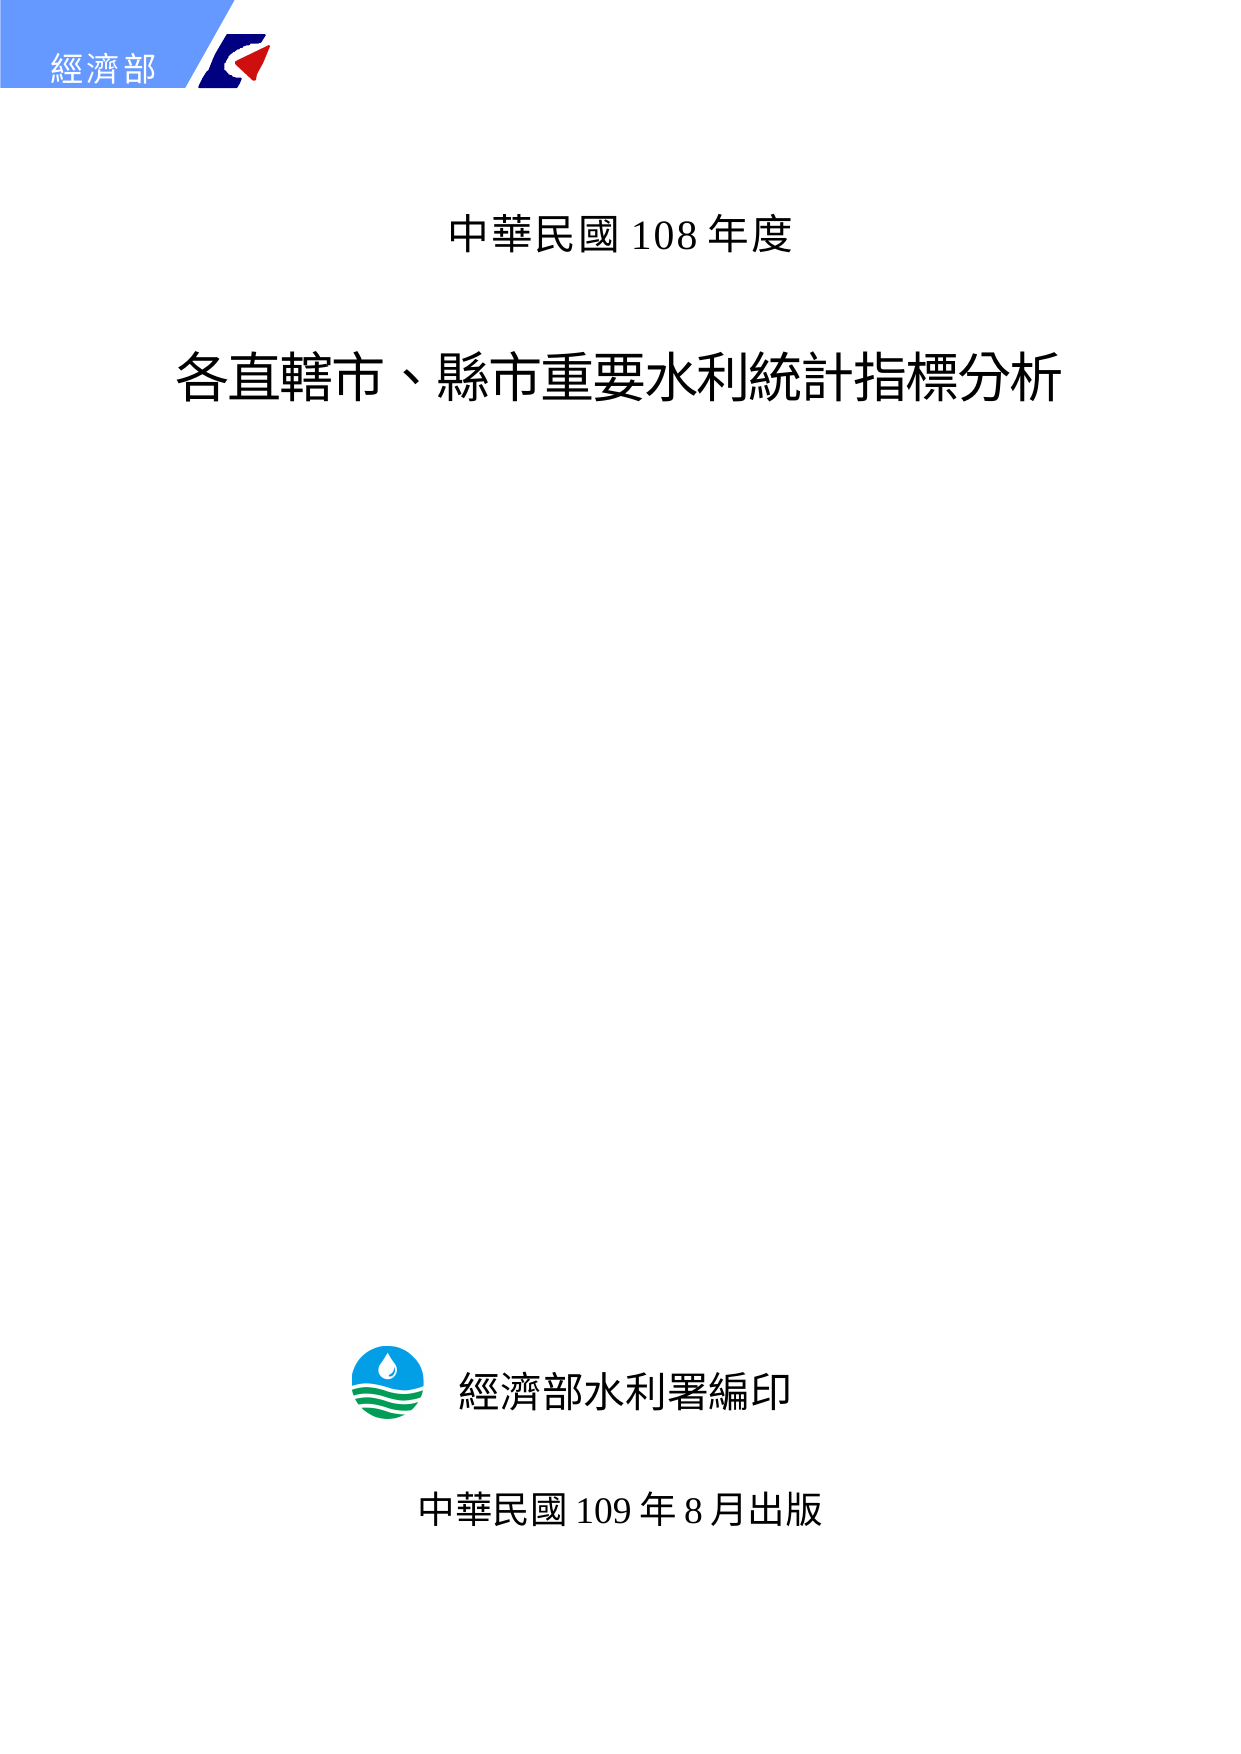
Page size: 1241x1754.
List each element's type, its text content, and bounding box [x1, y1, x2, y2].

picture [379, 1355, 396, 1379]
text 中華民國108年度 [59, 201, 1181, 261]
picture [398, 1346, 424, 1373]
text 中華民國109年8月出版 [59, 1480, 1181, 1534]
picture [352, 1346, 377, 1370]
text 各直轄市、縣市重要水利統計指標分析 [59, 335, 1181, 413]
text 經濟部水利署編印 [59, 1359, 1181, 1437]
picture [352, 1384, 424, 1419]
